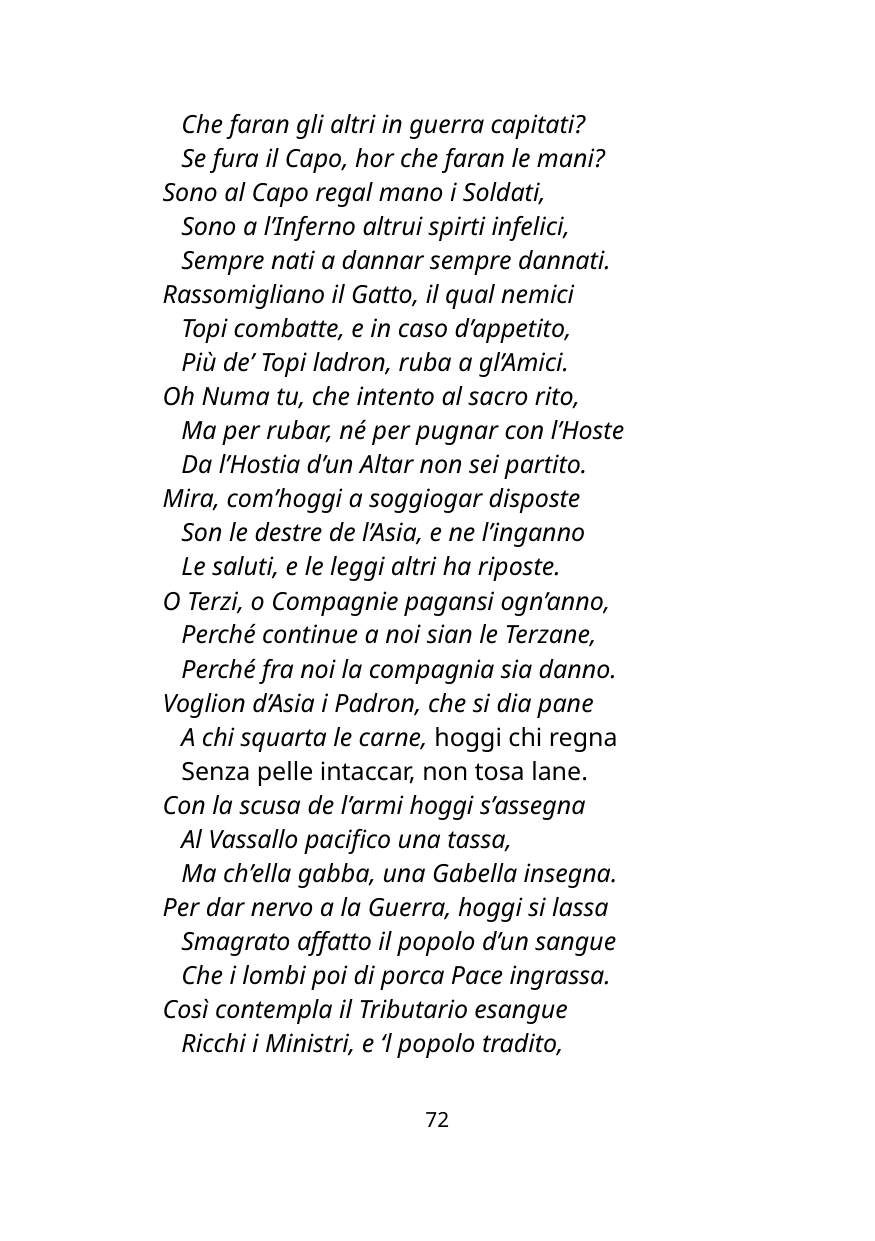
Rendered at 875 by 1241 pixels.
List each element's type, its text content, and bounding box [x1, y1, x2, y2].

text Senza pelle intaccar, non tosa lane. [106, 753, 768, 787]
subtitle Per dar nervo a la Guerra, hoggi si lassa [162, 890, 768, 924]
subtitle Rassomigliano il Gatto, il qual nemici [162, 277, 768, 311]
text Più de’ Topi ladron, ruba a gl’Amici. [106, 345, 768, 379]
text Smagrato affatto il popolo d’un sangue [106, 924, 768, 958]
text Ma per rubar, né per pugnar con l’Hoste [106, 413, 768, 447]
text Topi combatte, e in caso d’appetito, [106, 311, 768, 345]
text Che faran gli altri in guerra capitati? [106, 106, 768, 140]
text A chi squarta le carne, hoggi chi regna [106, 719, 768, 753]
text Perché continue a noi sian le Terzane, [106, 617, 768, 651]
text Sempre nati a dannar sempre dannati. [106, 242, 768, 277]
text Da l’Hostia d’un Altar non sei partito. [106, 447, 768, 481]
subtitle Voglion d’Asia i Padron, che si dia pane [162, 685, 768, 719]
text Le saluti, e le leggi altri ha riposte. [106, 549, 768, 583]
text Perché fra noi la compagnia sia danno. [106, 651, 768, 685]
text Che i lombi poi di porca Pace ingrassa. [106, 958, 768, 992]
subtitle Con la scusa de l’armi hoggi s’assegna [162, 787, 768, 822]
text Ma ch’ella gabba, una Gabella insegna. [106, 856, 768, 890]
text Son le destre de l’Asia, e ne l’inganno [106, 515, 768, 549]
subtitle Oh Numa tu, che intento al sacro rito, [162, 379, 768, 413]
text Sono a l’Inferno altrui spirti infelici, [106, 208, 768, 242]
subtitle Mira, com’hoggi a soggiogar disposte [162, 481, 768, 515]
subtitle Così contempla il Tributario esangue [162, 992, 768, 1026]
text Se fura il Capo, hor che faran le mani? [106, 140, 768, 174]
subtitle Sono al Capo regal mano i Soldati, [162, 174, 768, 208]
text Ricchi i Ministri, e ‘l popolo tradito, [106, 1026, 768, 1060]
subtitle O Terzi, o Compagnie pagansi ogn’anno, [162, 583, 768, 617]
text Al Vassallo pacifico una tassa, [106, 822, 768, 856]
